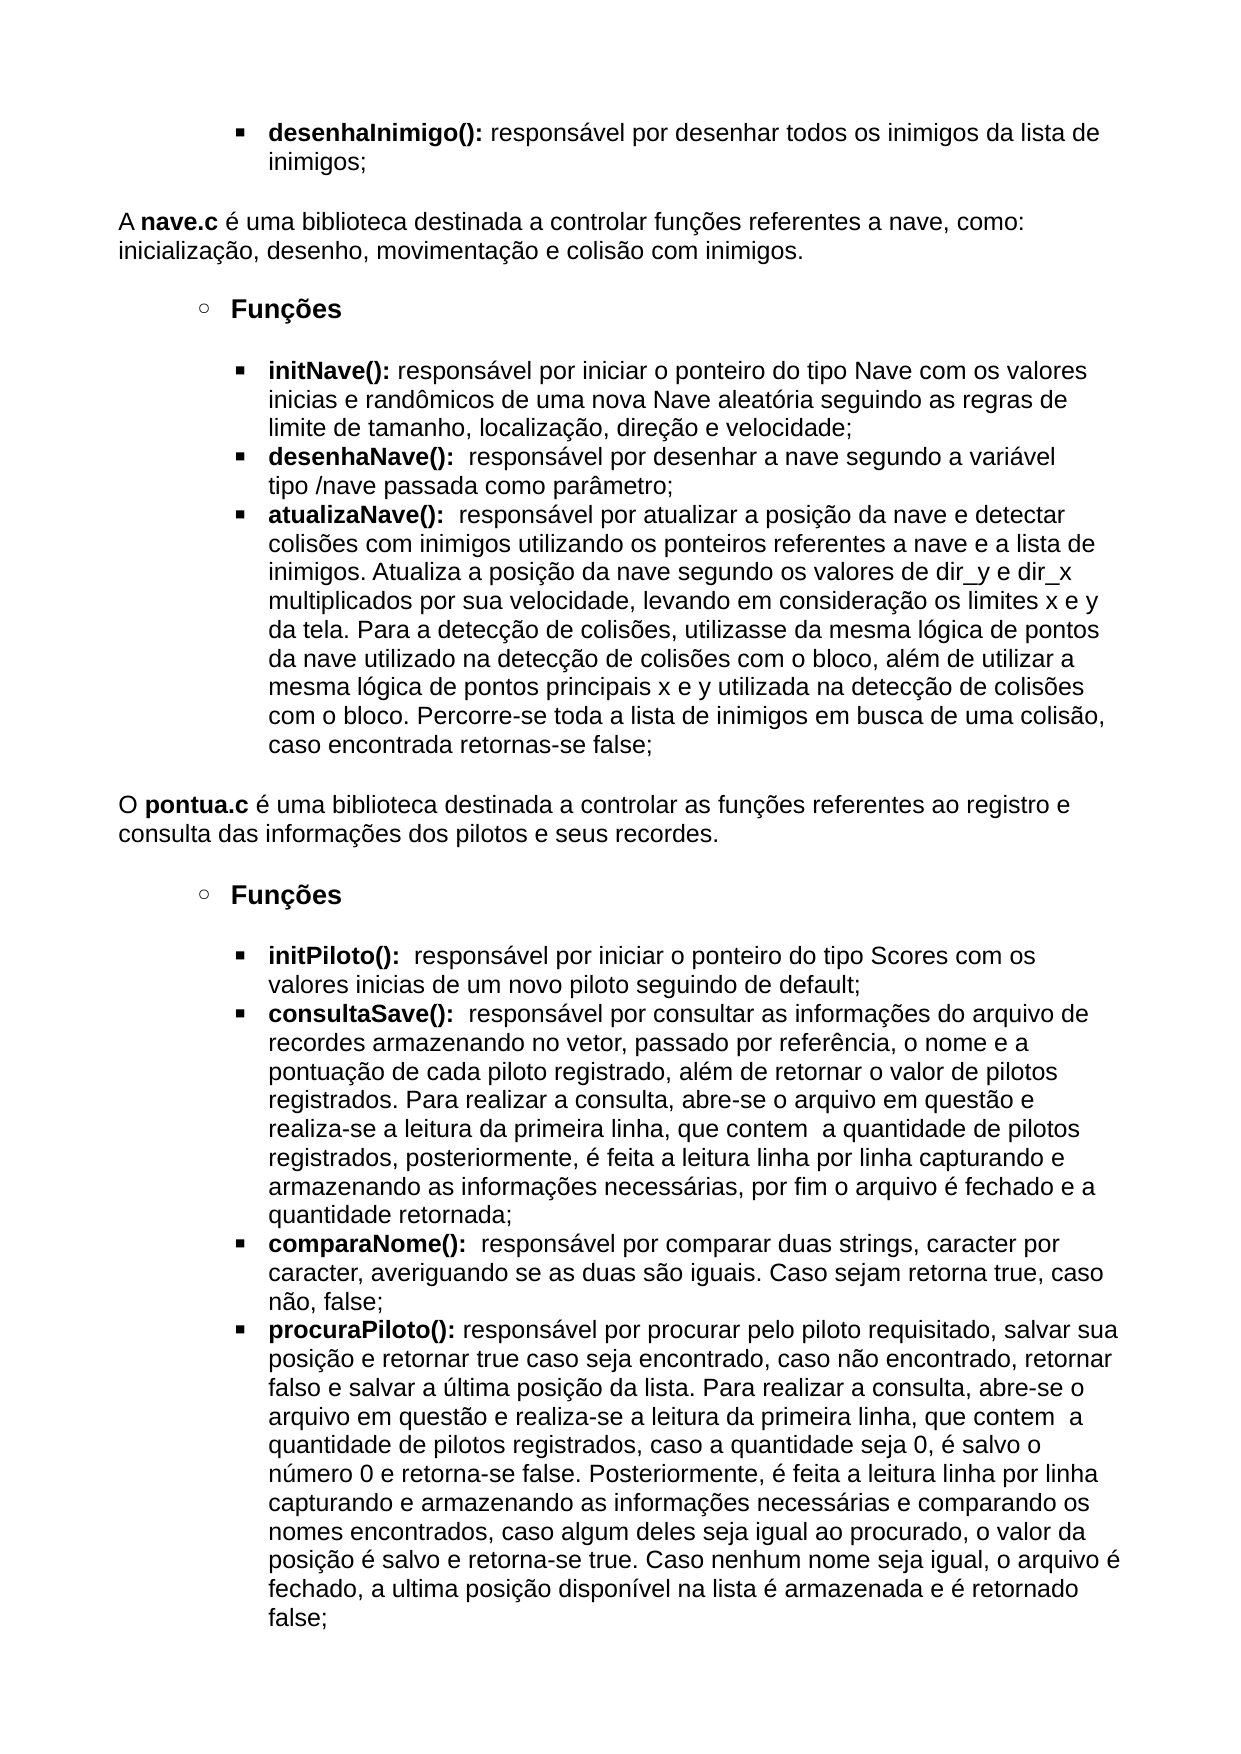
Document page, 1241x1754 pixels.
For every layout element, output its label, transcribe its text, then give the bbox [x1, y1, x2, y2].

list procuraPiloto(): responsável por procurar pelo piloto requisitado, salvar sua posição e retornar true caso seja encontrado, caso não encontrado, retornar falso e salvar a última posição da lista. Para realizar a consulta, abre-se o arquivo em questão e realiza-se a leitura da primeira linha, que contem a quantidade de pilotos registrados, caso a quantidade seja 0, é salvo o número 0 e retorna-se false. Posteriormente, é feita a leitura linha por linha capturando e armazenando as informações necessárias e comparando os nomes encontrados, caso algum deles seja igual ao procurado, o valor da posição é salvo e retorna-se true. Caso nenhum nome seja igual, o arquivo é fechado, a ultima posição disponível na lista é armazenada e é retornado false; [231, 1315, 1122, 1632]
list initPiloto(): responsável por iniciar o ponteiro do tipo Scores com os valores inicias de um novo piloto seguindo de default; [231, 941, 1122, 999]
list initNave(): responsável por iniciar o ponteiro do tipo Nave com os valores inicias e randômicos de uma nova Nave aleatória seguindo as regras de limite de tamanho, localização, direção e velocidade; [231, 356, 1122, 442]
list desenhaInimigo(): responsável por desenhar todos os inimigos da lista de inimigos; [231, 118, 1122, 176]
list consultaSave(): responsável por consultar as informações do arquivo de recordes armazenando no vetor, passado por referência, o nome e a pontuação de cada piloto registrado, além de retornar o valor de pilotos registrados. Para realizar a consulta, abre-se o arquivo em questão e realiza-se a leitura da primeira linha, que contem a quantidade de pilotos registrados, posteriormente, é feita a leitura linha por linha capturando e armazenando as informações necessárias, por fim o arquivo é fechado e a quantidade retornada; [231, 999, 1122, 1229]
text O pontua.c é uma biblioteca destinada a controlar as funções referentes ao registro e consulta das informações dos pilotos e seus recordes. [118, 790, 1122, 847]
list comparaNome(): responsável por comparar duas strings, caracter por caracter, averiguando se as duas são iguais. Caso sejam retorna true, caso não, false; [231, 1229, 1122, 1315]
list Funções [193, 879, 1122, 910]
list atualizaNave(): responsável por atualizar a posição da nave e detectar colisões com inimigos utilizando os ponteiros referentes a nave e a lista de inimigos. Atualiza a posição da nave segundo os valores de dir_y e dir_x multiplicados por sua velocidade, levando em consideração os limites x e y da tela. Para a detecção de colisões, utilizasse da mesma lógica de pontos da nave utilizado na detecção de colisões com o bloco, além de utilizar a mesma lógica de pontos principais x e y utilizada na detecção de colisões com o bloco. Percorre-se toda a lista de inimigos em busca de uma colisão, caso encontrada retornas-se false; [231, 500, 1122, 759]
list desenhaNave(): responsável por desenhar a nave segundo a variável tipo /nave passada como parâmetro; [231, 442, 1122, 500]
text A nave.c é uma biblioteca destinada a controlar funções referentes a nave, como: inicialização, desenho, movimentação e colisão com inimigos. [118, 207, 1122, 264]
list Funções [193, 293, 1122, 324]
